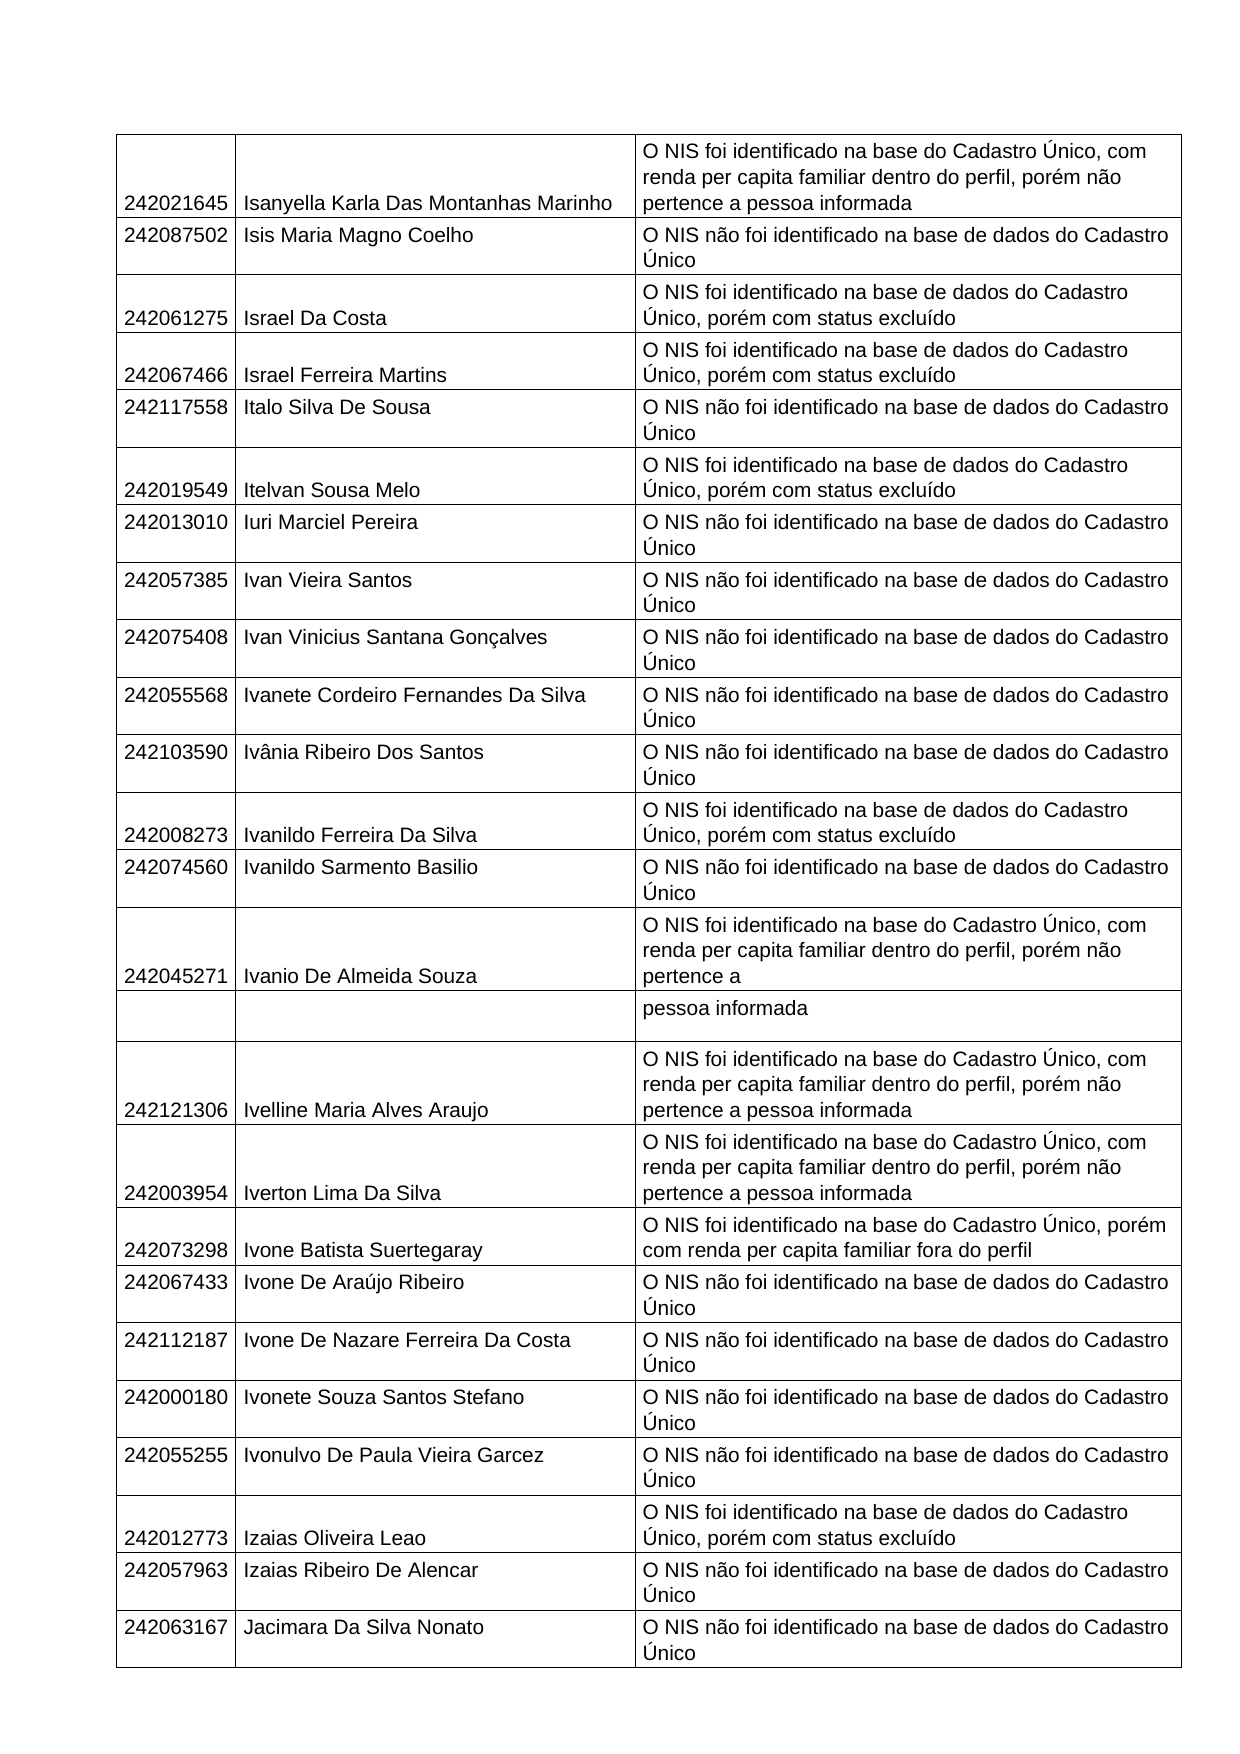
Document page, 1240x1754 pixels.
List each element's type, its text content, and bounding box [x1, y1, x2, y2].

table_cell 242045271 [117, 908, 235, 990]
table_cell O NIS não foi identificado na base de dados do Cadastro Único [636, 1438, 1181, 1494]
table_cell Iverton Lima Da Silva [236, 1125, 635, 1207]
table_cell O NIS foi identificado na base de dados do Cadastro Único, porém com status excluído [636, 275, 1181, 332]
table_cell O NIS foi identificado na base do Cadastro Único, com renda per capita familiar dentro do perfil, porém não pertence a pessoa informada [636, 135, 1181, 217]
table_cell 242003954 [117, 1125, 235, 1207]
table_cell 242087502 [117, 218, 235, 274]
table_cell Ivonete Souza Santos Stefano [236, 1381, 635, 1437]
table_cell Izaias Ribeiro De Alencar [236, 1553, 635, 1609]
table_cell Italo Silva De Sousa [236, 390, 635, 447]
table_cell 242112187 [117, 1323, 235, 1379]
table_cell 242055568 [117, 678, 235, 734]
table_cell 242055255 [117, 1438, 235, 1494]
table_cell 242013010 [117, 505, 235, 562]
table_cell O NIS foi identificado na base de dados do Cadastro Único, porém com status excluído [636, 1496, 1181, 1552]
table_cell Isis Maria Magno Coelho [236, 218, 635, 274]
table_cell Ivanete Cordeiro Fernandes Da Silva [236, 678, 635, 734]
table_cell 242073298 [117, 1208, 235, 1264]
table_cell 242012773 [117, 1496, 235, 1552]
table_cell O NIS não foi identificado na base de dados do Cadastro Único [636, 390, 1181, 447]
table_cell 242019549 [117, 448, 235, 504]
table_cell O NIS foi identificado na base do Cadastro Único, com renda per capita familiar dentro do perfil, porém não pertence a pessoa informada [636, 1042, 1181, 1124]
table_cell 242067433 [117, 1266, 235, 1322]
table_cell O NIS não foi identificado na base de dados do Cadastro Único [636, 1266, 1181, 1322]
table_cell 242000180 [117, 1381, 235, 1437]
table_cell O NIS foi identificado na base do Cadastro Único, com renda per capita familiar dentro do perfil, porém não pertence a [636, 908, 1181, 990]
table_cell 242074560 [117, 850, 235, 907]
table_cell Ivanildo Ferreira Da Silva [236, 793, 635, 849]
table_cell Isanyella Karla Das Montanhas Marinho [236, 135, 635, 217]
table_cell O NIS não foi identificado na base de dados do Cadastro Único [636, 1323, 1181, 1379]
table_cell 242121306 [117, 1042, 235, 1124]
table_cell O NIS não foi identificado na base de dados do Cadastro Único [636, 620, 1181, 677]
table_cell Ivan Vinicius Santana Gonçalves [236, 620, 635, 677]
table_cell 242067466 [117, 333, 235, 389]
table_cell Ivânia Ribeiro Dos Santos [236, 735, 635, 792]
table_cell 242063167 [117, 1611, 235, 1667]
table_cell O NIS não foi identificado na base de dados do Cadastro Único [636, 1611, 1181, 1667]
table_cell 242057963 [117, 1553, 235, 1609]
table_cell Israel Ferreira Martins [236, 333, 635, 389]
table_cell O NIS foi identificado na base de dados do Cadastro Único, porém com status excluído [636, 333, 1181, 389]
table_cell O NIS foi identificado na base de dados do Cadastro Único, porém com status excluído [636, 448, 1181, 504]
table_cell 242021645 [117, 135, 235, 217]
table_cell Ivonulvo De Paula Vieira Garcez [236, 1438, 635, 1494]
table_cell [117, 991, 235, 1041]
table_cell [236, 991, 635, 1041]
table_cell O NIS foi identificado na base do Cadastro Único, porém com renda per capita familiar fora do perfil [636, 1208, 1181, 1264]
table_cell Ivanildo Sarmento Basilio [236, 850, 635, 907]
table_cell 242117558 [117, 390, 235, 447]
table_cell 242061275 [117, 275, 235, 332]
table_cell Ivone De Nazare Ferreira Da Costa [236, 1323, 635, 1379]
table_cell O NIS não foi identificado na base de dados do Cadastro Único [636, 850, 1181, 907]
table_cell Ivone Batista Suertegaray [236, 1208, 635, 1264]
table_cell Ivan Vieira Santos [236, 563, 635, 619]
table_cell 242008273 [117, 793, 235, 849]
table_cell Ivone De Araújo Ribeiro [236, 1266, 635, 1322]
table_cell Israel Da Costa [236, 275, 635, 332]
table_cell O NIS não foi identificado na base de dados do Cadastro Único [636, 1553, 1181, 1609]
table_cell Jacimara Da Silva Nonato [236, 1611, 635, 1667]
table_cell O NIS não foi identificado na base de dados do Cadastro Único [636, 218, 1181, 274]
table_cell Ivanio De Almeida Souza [236, 908, 635, 990]
table_cell O NIS não foi identificado na base de dados do Cadastro Único [636, 678, 1181, 734]
table_cell O NIS foi identificado na base de dados do Cadastro Único, porém com status excluído [636, 793, 1181, 849]
table_cell Ivelline Maria Alves Araujo [236, 1042, 635, 1124]
table_cell Izaias Oliveira Leao [236, 1496, 635, 1552]
table_cell Iuri Marciel Pereira [236, 505, 635, 562]
table_cell O NIS foi identificado na base do Cadastro Único, com renda per capita familiar dentro do perfil, porém não pertence a pessoa informada [636, 1125, 1181, 1207]
table_cell O NIS não foi identificado na base de dados do Cadastro Único [636, 505, 1181, 562]
table_cell Itelvan Sousa Melo [236, 448, 635, 504]
table_cell O NIS não foi identificado na base de dados do Cadastro Único [636, 735, 1181, 792]
table_cell 242103590 [117, 735, 235, 792]
table_cell 242057385 [117, 563, 235, 619]
table_cell pessoa informada [636, 991, 1181, 1041]
table_cell 242075408 [117, 620, 235, 677]
table_cell O NIS não foi identificado na base de dados do Cadastro Único [636, 1381, 1181, 1437]
table_cell O NIS não foi identificado na base de dados do Cadastro Único [636, 563, 1181, 619]
